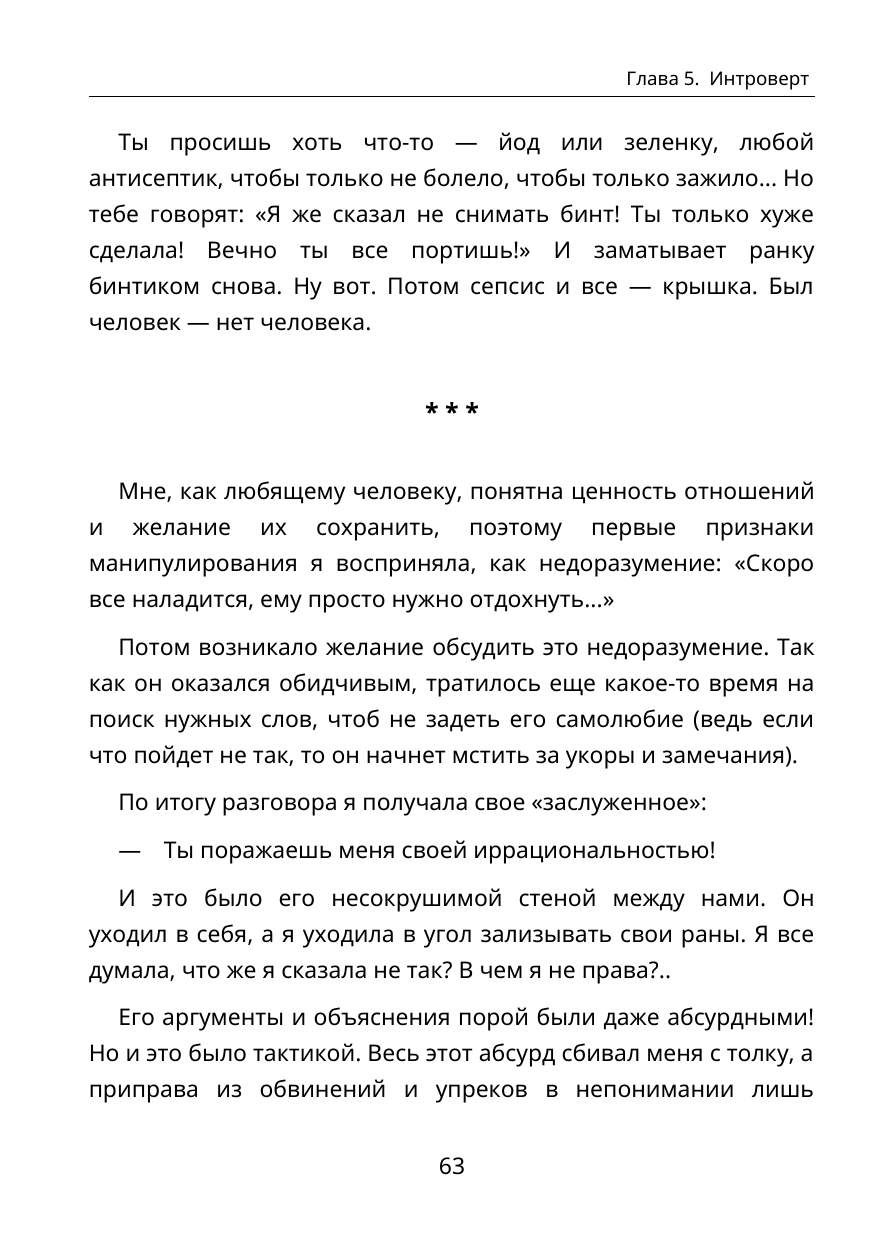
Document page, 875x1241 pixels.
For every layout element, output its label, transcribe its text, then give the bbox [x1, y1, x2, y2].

text Потом возникало желание обсудить это недоразумение. Так как он оказался обидчивым, тратилось еще какое-то время на поиск нужных слов, чтоб не задеть его самолюбие (ведь если что пойдет не так, то он начнет мстить за укоры и замечания). [88, 631, 815, 770]
text По итогу разговора я получала свое «заслуженное»: [88, 786, 815, 818]
subtitle * * * [88, 395, 815, 429]
text Его аргументы и объяснения порой были даже абсурдными! Но и это было тактикой. Весь этот абсурд сбивал меня с толку, а приправа из обвинений и упреков в непонимании лишь [88, 1001, 815, 1104]
list Ты поражаешь меня своей иррациональностью! [88, 834, 815, 865]
text И это было его несокрушимой стеной между нами. Он уходил в себя, а я уходила в угол зализывать свои раны. Я все думала, что же я сказала не так? В чем я не права?.. [88, 882, 815, 985]
text Ты просишь хоть что-то — йод или зеленку, любой антисептик, чтобы только не болело, чтобы только зажило... Но тебе говорят: «Я же сказал не снимать бинт! Ты только хуже сделала! Вечно ты все портишь!» И заматывает ранку бинтиком снова. Ну вот. Потом сепсис и все — крышка. Был человек — нет человека. [88, 126, 815, 337]
text Мне, как любящему человеку, понятна ценность отношений и желание их сохранить, поэтому первые признаки манипулирования я восприняла, как недоразумение: «Скоро все наладится, ему просто нужно отдохнуть...» [88, 475, 815, 614]
